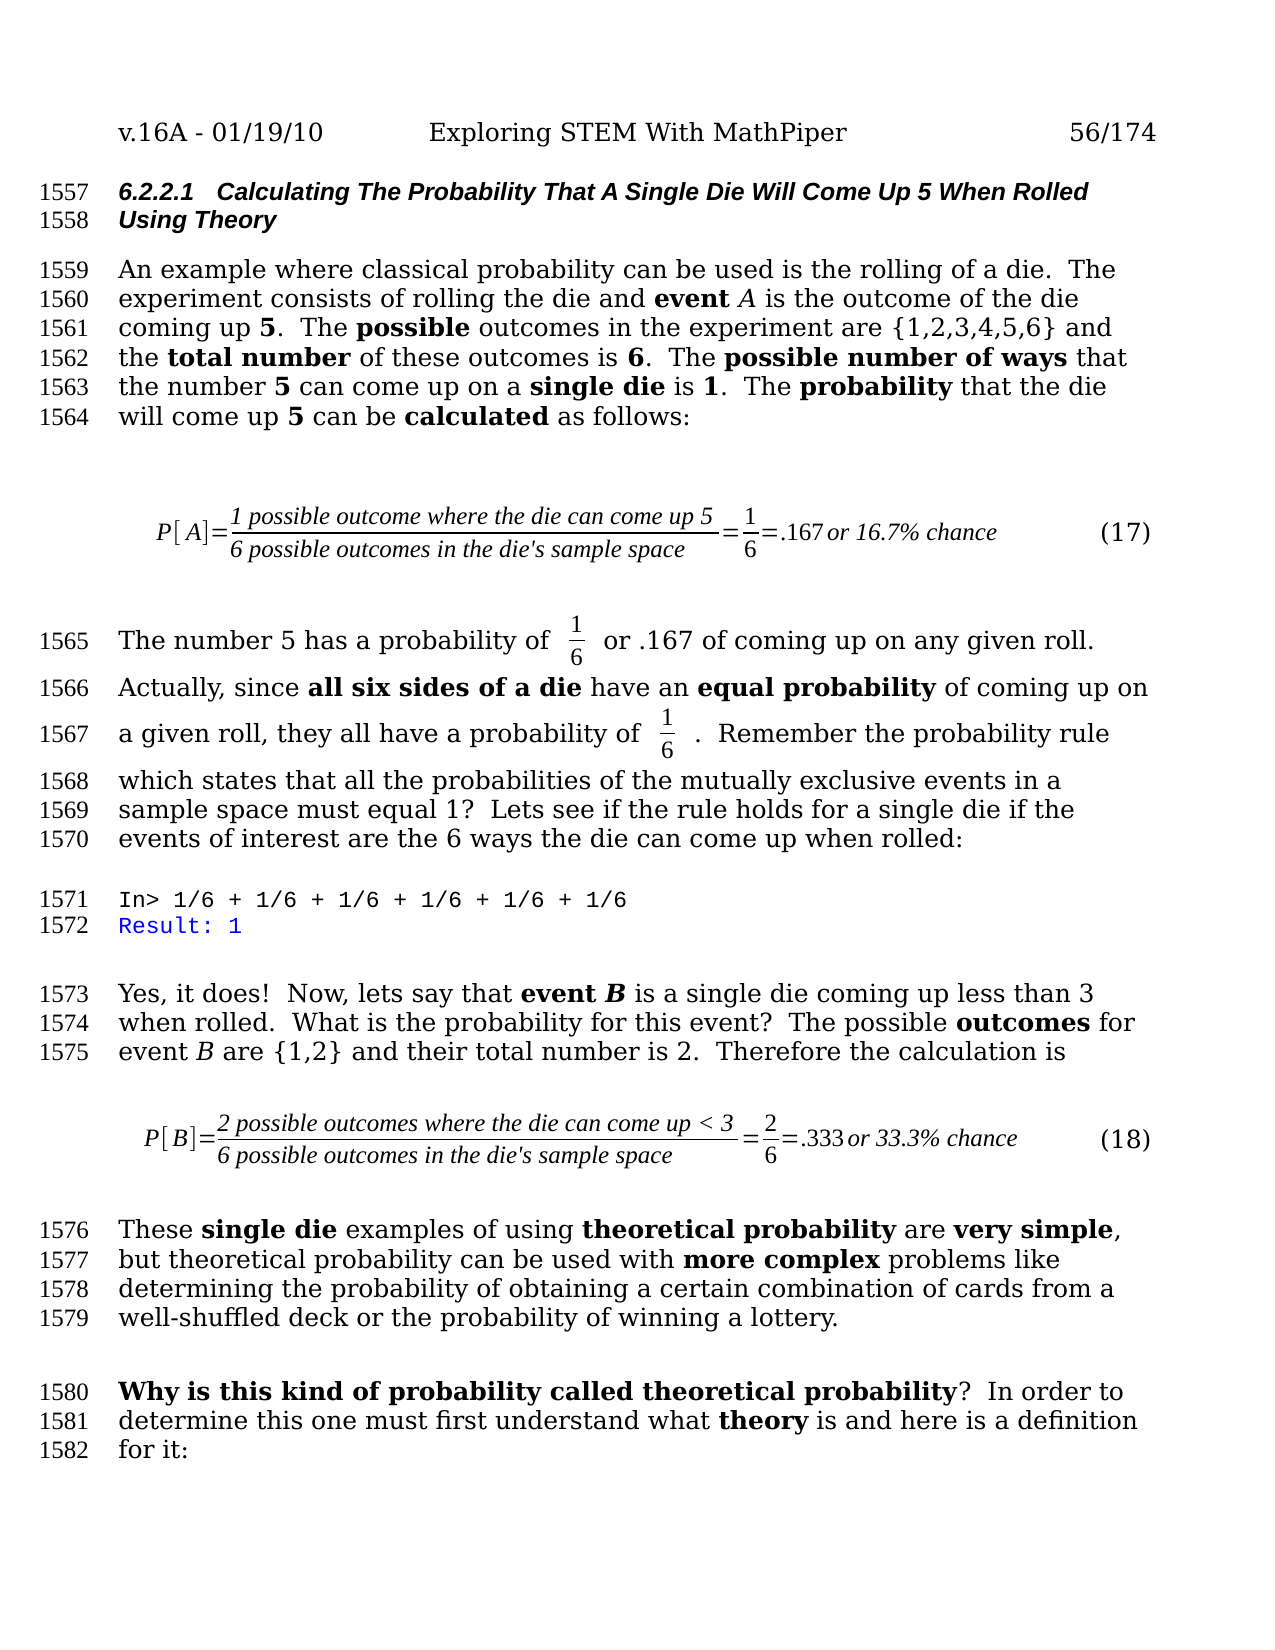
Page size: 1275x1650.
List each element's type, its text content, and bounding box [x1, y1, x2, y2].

text The number 5 has a probability ofor .167 of coming up on any given roll. Actually, since all six sides of a die have an equal probability of coming up on a given roll, they all have a probability of. Remember the probability rule which states that all the probabilities of the mutually exclusive events in a sample space must equal 1? Lets see if the rule holds for a single die if the events of interest are the 6 ways the die can come up when rolled: [118, 609, 1157, 853]
text These single die examples of using theoretical probability are very simple, but theoretical probability can be used with more complex problems like determining the probability of obtaining a certain combination of cards from a well-shuffled deck or the probability of winning a lottery. [118, 1215, 1157, 1332]
table_header (18) [1041, 1102, 1157, 1177]
text In> 1/6 + 1/6 + 1/6 + 1/6 + 1/6 + 1/6 [118, 888, 1157, 914]
table_header (17) [1041, 495, 1157, 571]
text An example where classical probability can be used is the rolling of a die. The experiment consists of rolling the die and event A is the outcome of the die coming up 5. The possible outcomes in the experiment are {1,2,3,4,5,6} and the total number of these outcomes is 6. The possible number of ways that the number 5 can come up on a single die is 1. The probability that the die will come up 5 can be calculated as follows: [118, 255, 1157, 431]
text Yes, it does! Now, lets say that event B is a single die coming up less than 3 when rolled. What is the probability for this event? The possible outcomes for event B are {1,2} and their total number is 2. Therefore the calculation is [118, 978, 1157, 1066]
table_header [118, 1102, 1041, 1177]
text Result: 1 [118, 914, 1157, 940]
text Why is this kind of probability called theoretical probability? In order to determine this one must first understand what theory is and here is a definition for it: [118, 1376, 1157, 1464]
table_header [118, 495, 1041, 571]
subtitle Calculating The Probability That A Single Die Will Come Up 5 When Rolled Using Theory [118, 177, 1157, 234]
